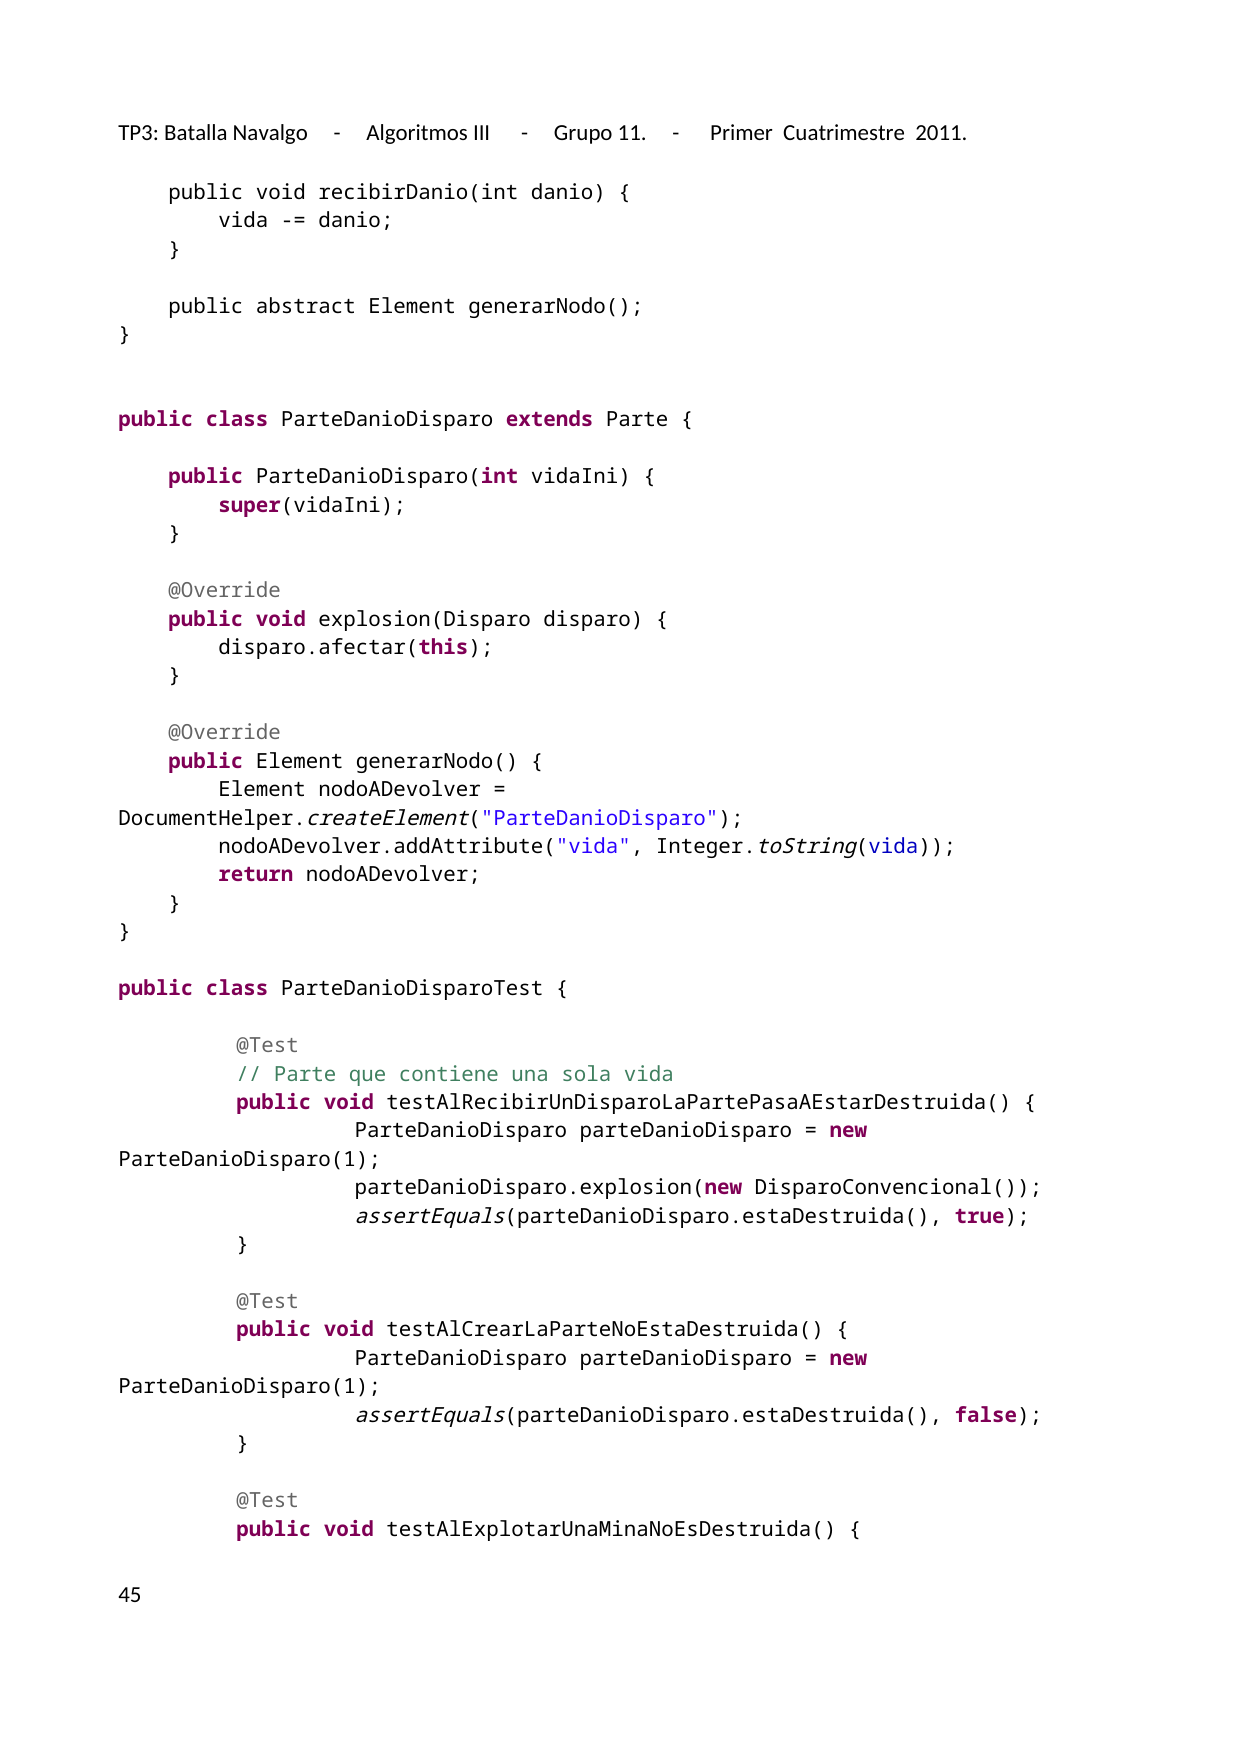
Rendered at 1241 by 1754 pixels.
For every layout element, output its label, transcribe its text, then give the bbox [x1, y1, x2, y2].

text return nodoADevolver; [118, 859, 1122, 888]
text } [118, 916, 1122, 945]
text disparo.afectar(this); [118, 632, 1122, 661]
text } [118, 888, 1122, 916]
text public class ParteDanioDisparoTest { [118, 973, 1122, 1002]
text public void explosion(Disparo disparo) { [118, 604, 1122, 632]
text assertEquals(parteDanioDisparo.estaDestruida(), true); [118, 1201, 1122, 1229]
text } [118, 319, 1122, 348]
text @Test [118, 1286, 1122, 1314]
text public void testAlCrearLaParteNoEstaDestruida() { [118, 1314, 1122, 1343]
text assertEquals(parteDanioDisparo.estaDestruida(), false); [118, 1400, 1122, 1428]
text super(vidaIni); [118, 490, 1122, 518]
text public void testAlExplotarUnaMinaNoEsDestruida() { [118, 1514, 1122, 1542]
text } [118, 1229, 1122, 1258]
text parteDanioDisparo.explosion(new DisparoConvencional()); [118, 1172, 1122, 1201]
text @Override [118, 717, 1122, 746]
text } [118, 1428, 1122, 1457]
text nodoADevolver.addAttribute("vida", Integer.toString(vida)); [118, 831, 1122, 859]
text public void recibirDanio(int danio) { [118, 177, 1122, 206]
text ParteDanioDisparo parteDanioDisparo = new ParteDanioDisparo(1); [118, 1116, 1122, 1172]
text public abstract Element generarNodo(); [118, 291, 1122, 319]
text } [118, 518, 1122, 547]
text @Override [118, 575, 1122, 604]
text } [118, 234, 1122, 262]
text ParteDanioDisparo parteDanioDisparo = new ParteDanioDisparo(1); [118, 1343, 1122, 1400]
text public void testAlRecibirUnDisparoLaPartePasaAEstarDestruida() { [118, 1087, 1122, 1116]
text // Parte que contiene una sola vida [118, 1059, 1122, 1087]
text @Test [118, 1030, 1122, 1059]
text vida -= danio; [118, 206, 1122, 234]
text } [118, 661, 1122, 689]
text Element nodoADevolver = DocumentHelper.createElement("ParteDanioDisparo"); [118, 774, 1122, 831]
text public ParteDanioDisparo(int vidaIni) { [118, 461, 1122, 490]
text public Element generarNodo() { [118, 746, 1122, 774]
text @Test [118, 1485, 1122, 1514]
text public class ParteDanioDisparo extends Parte { [118, 404, 1122, 433]
